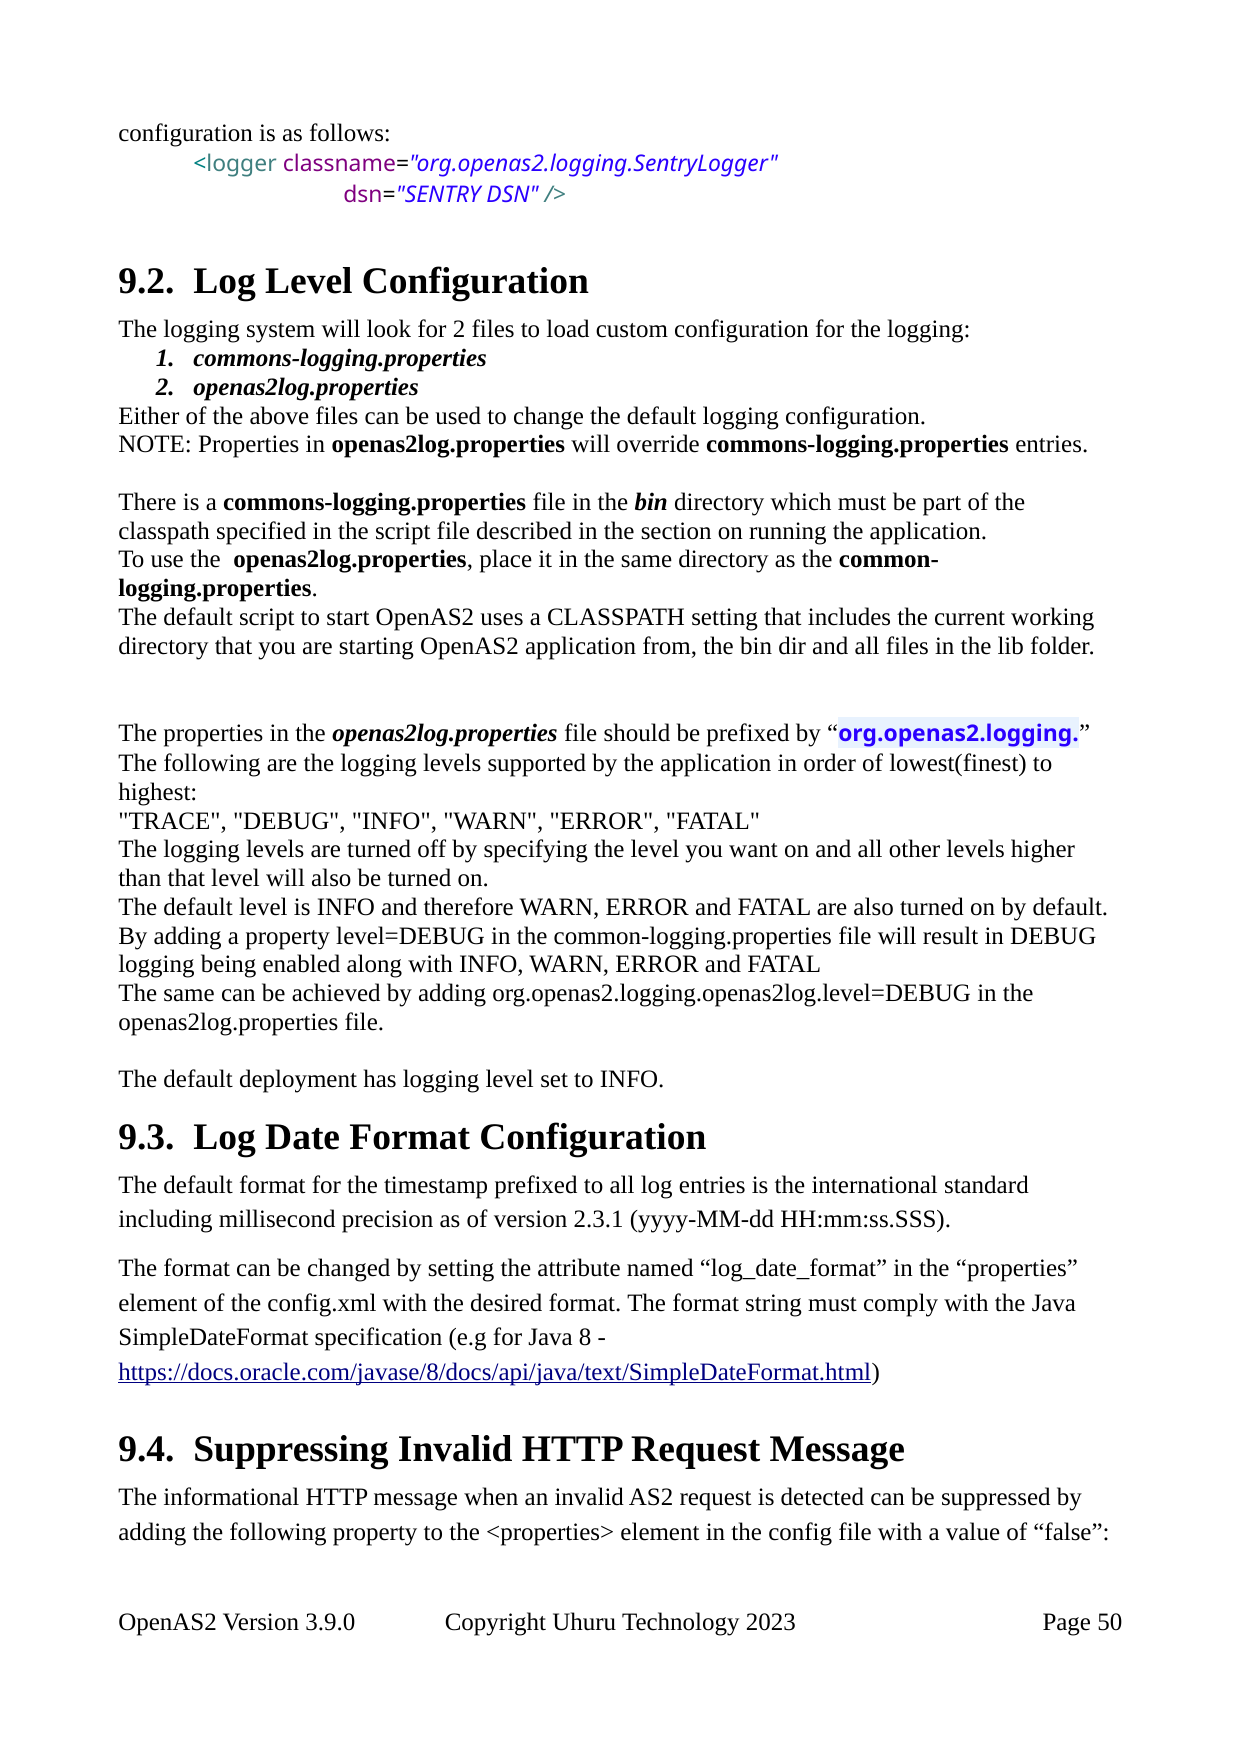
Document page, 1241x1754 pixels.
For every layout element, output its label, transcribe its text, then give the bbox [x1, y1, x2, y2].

text configuration is as follows: [118, 118, 1122, 147]
text There is a commons-logging.properties file in the bin directory which must be part of the classpath specified in the script file described in the section on running the application. [118, 487, 1122, 544]
text The same can be achieved by adding org.openas2.logging.openas2log.level=DEBUG in the openas2log.properties file. [118, 978, 1122, 1036]
subtitle Suppressing Invalid HTTP Request Message [118, 1427, 1122, 1470]
text The following are the logging levels supported by the application in order of lowest(finest) to highest: [118, 748, 1122, 806]
text The default level is INFO and therefore WARN, ERROR and FATAL are also turned on by default. [118, 892, 1122, 921]
subtitle Log Level Configuration [118, 259, 1122, 302]
list commons-logging.properties [156, 343, 1122, 372]
text The format can be changed by setting the attribute named “log_date_format” in the “properties” element of the config.xml with the desired format. The format string must comply with the Java SimpleDateFormat specification (e.g for Java 8 - https://docs.oracle.com/javase/8/docs/api/java/text/SimpleDateFormat.html) [118, 1253, 1122, 1386]
text The logging system will look for 2 files to load custom configuration for the logging: [118, 314, 1122, 343]
text <logger classname="org.openas2.logging.SentryLogger" [193, 147, 1122, 178]
text By adding a property level=DEBUG in the common-logging.properties file will result in DEBUG logging being enabled along with INFO, WARN, ERROR and FATAL [118, 921, 1122, 978]
text The properties in the openas2log.properties file should be prefixed by “org.openas2.logging.” [118, 717, 1122, 748]
text The logging levels are turned off by specifying the level you want on and all other levels higher than that level will also be turned on. [118, 834, 1122, 892]
text dsn="SENTRY DSN" /> [118, 178, 1122, 209]
text NOTE: Properties in openas2log.properties will override commons-logging.properties entries. [118, 429, 1122, 458]
text The default script to start OpenAS2 uses a CLASSPATH setting that includes the current working directory that you are starting OpenAS2 application from, the bin dir and all files in the lib folder. [118, 602, 1122, 659]
text To use the openas2log.properties, place it in the same directory as the common-logging.properties. [118, 544, 1122, 602]
subtitle Log Date Format Configuration [118, 1114, 1122, 1157]
list openas2log.properties [156, 372, 1122, 401]
text The default format for the timestamp prefixed to all log entries is the international standard including millisecond precision as of version 2.3.1 (yyyy-MM-dd HH:mm:ss.SSS). [118, 1170, 1122, 1233]
text The default deployment has logging level set to INFO. [118, 1064, 1122, 1093]
text "TRACE", "DEBUG", "INFO", "WARN", "ERROR", "FATAL" [118, 806, 1122, 834]
text The informational HTTP message when an invalid AS2 request is detected can be suppressed by adding the following property to the <properties> element in the config file with a value of “false”: [118, 1482, 1122, 1546]
text Either of the above files can be used to change the default logging configuration. [118, 401, 1122, 429]
